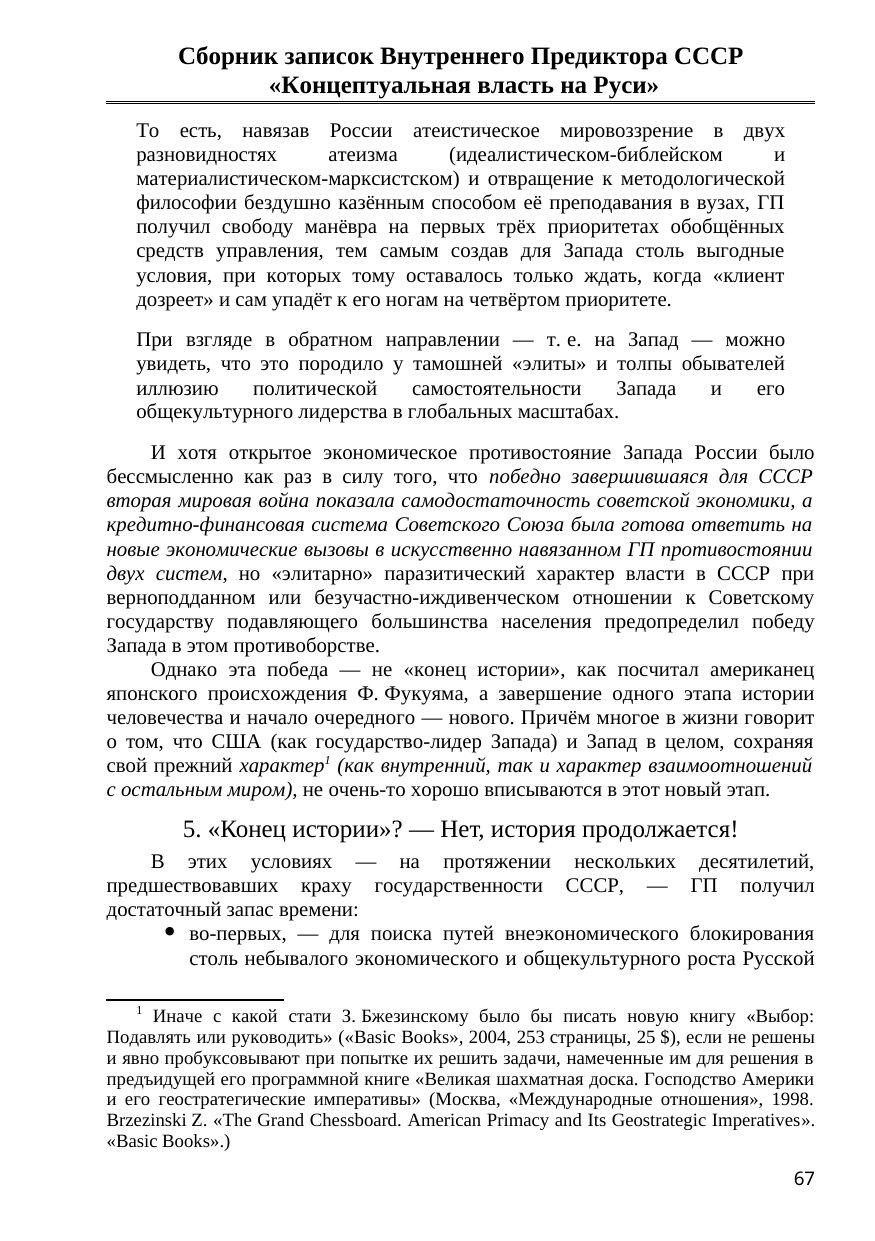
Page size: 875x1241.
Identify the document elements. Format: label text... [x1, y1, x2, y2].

text Иначе с какой стати З. Бжезинскому было бы писать новую книгу «Выбор: Подавлять или руководить» («Basic Books», 2004, 253 страницы, 25 $), если не решены и явно пробуксовывают при попытке их решить задачи, намеченные им для решения в предъидущей его программной книге «Великая шахматная доска. Господство Америки и его геостратегические императивы» (Москва, «Международные отношения», 1998. Brzezinski Z. «The Grand Chessboard. American Primacy and Its Geostrategic Imperatives». «Basic Books».) [106, 1006, 815, 1152]
text В этих условиях — на протяжении нескольких десятилетий, предшествовавших краху государственности СССР, — ГП получил достаточный запас времени: [106, 849, 815, 921]
text При взгляде в обратном направлении — т. е. на Запад — можно увидеть, что это породило у тамошней «элиты» и толпы обывателей иллюзию политической самостоятельности Запада и его общекультурного лидерства в глобальных масштабах. [136, 327, 785, 423]
text То есть, навязав России атеистическое мировоззрение в двух разновидностях атеизма (идеалистическом-библейском и материалистическом-марксистском) и отвращение к методологической философии бездушно казённым способом её преподавания в вузах, ГП получил свободу манёвра на первых трёх приоритетах обобщённых средств управления, тем самым создав для Запада столь выгодные условия, при которых тому оставалось только ждать, когда «клиент дозреет» и сам упадёт к его ногам на четвёртом приоритете. [136, 118, 785, 311]
subtitle 5. «Конец истории»? — Нет, история продолжается! [106, 814, 815, 842]
list во-первых, — для поиска путей внеэкономического блокирования столь небывалого экономического и общекультурного роста Русской [165, 921, 815, 970]
text И хотя открытое экономическое противостояние Запада России было бессмысленно как раз в силу того, что победно завершившаяся для СССР вторая мировая война показала самодостаточность советской экономики, а кредитно-финансовая система Советского Союза была готова ответить на новые экономические вызовы в искусственно навязанном ГП противостоянии двух систем, но «элитарно» паразитический характер власти в СССР при верноподданном или безучастно-иждивенческом отношении к Советскому государству подавляющего большинства населения предопределил победу Запада в этом противоборстве. [106, 440, 815, 657]
text Однако эта победа — не «конец истории», как посчитал американец японского происхождения Ф. Фукуяма, а завершение одного этапа истории человечества и начало очередного — нового. Причём многое в жизни говорит о том, что США (как государство-лидер Запада) и Запад в целом, сохраняя свой прежний характер (как внутренний, так и характер взаимоотношений с остальным миром), не очень-то хорошо вписываются в этот новый этап. [106, 657, 815, 801]
